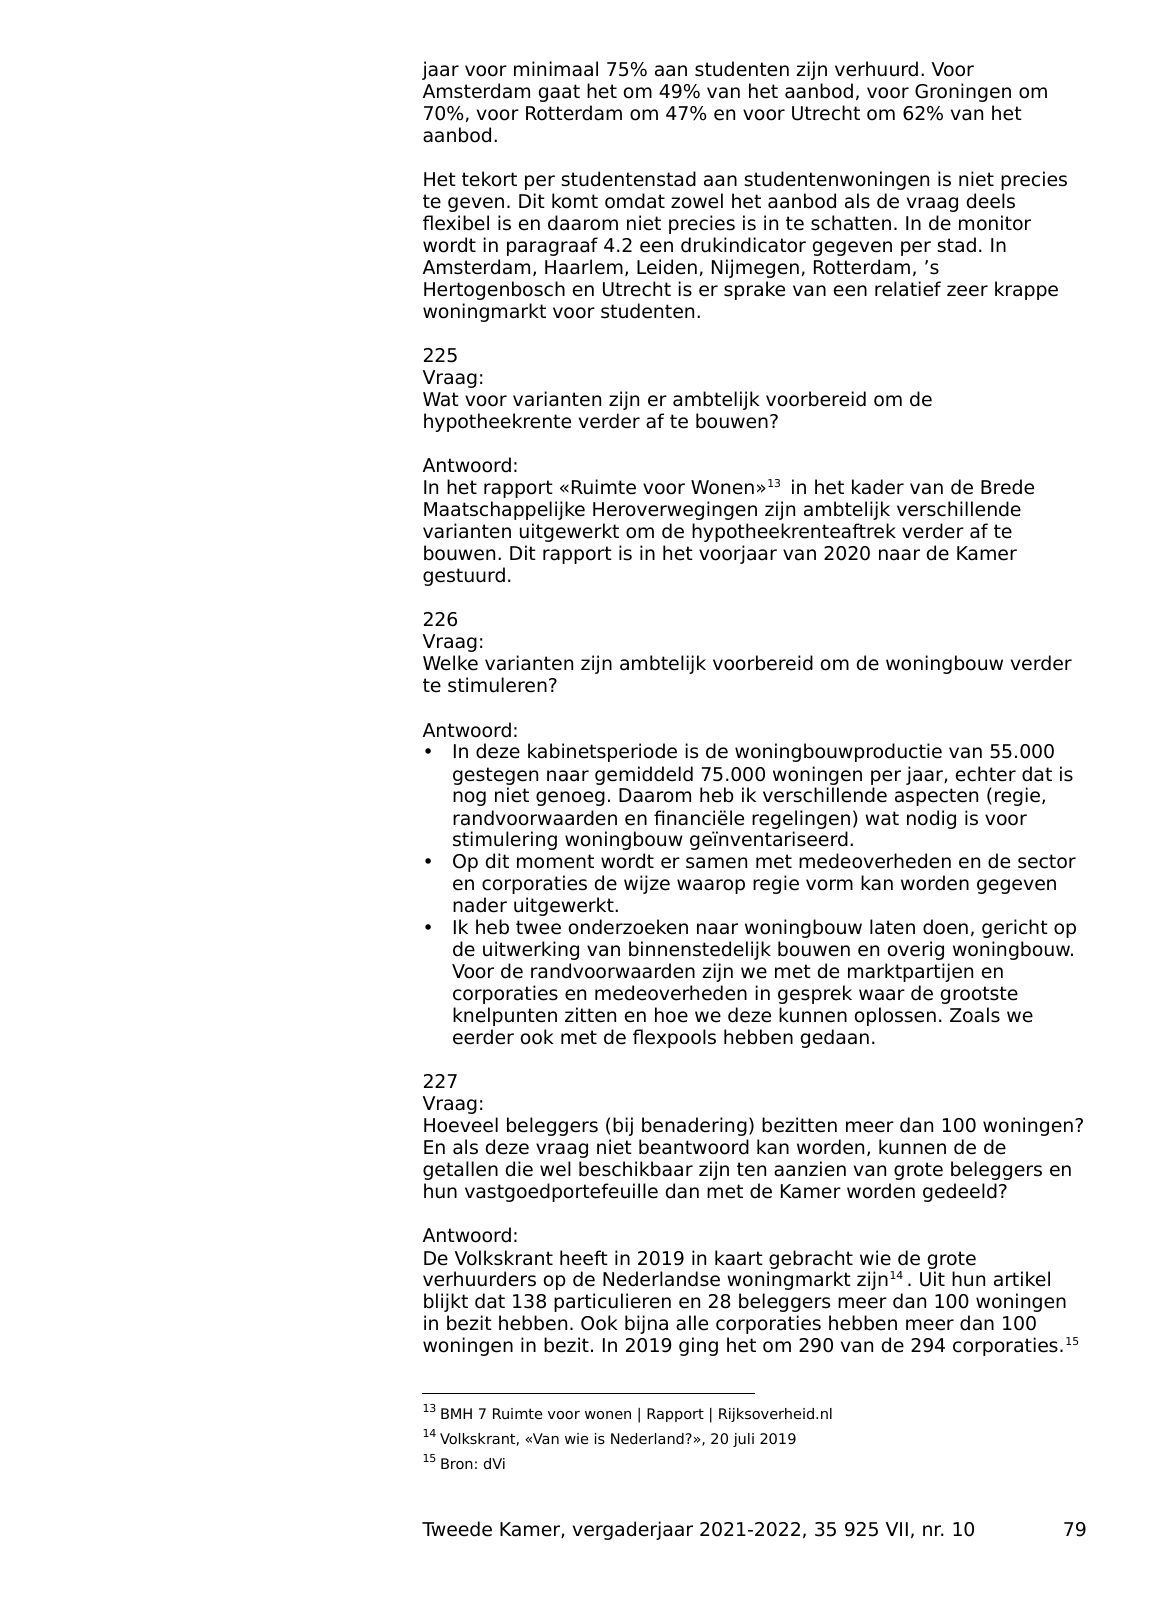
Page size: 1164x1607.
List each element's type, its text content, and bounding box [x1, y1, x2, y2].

text 227 [422, 1071, 1087, 1093]
text Antwoord: [422, 1225, 1087, 1247]
text • Ik heb twee onderzoeken naar woningbouw laten doen, gericht op de uitwerking van binnenstedelijk bouwen en overig woningbouw. Voor de randvoorwaarden zijn we met de marktpartijen en corporaties en medeoverheden in gesprek waar de grootste knelpunten zitten en hoe we deze kunnen oplossen. Zoals we eerder ook met de flexpools hebben gedaan. [422, 917, 1087, 1049]
text 225 [422, 345, 1087, 367]
text jaar voor minimaal 75% aan studenten zijn verhuurd. Voor Amsterdam gaat het om 49% van het aanbod, voor Groningen om 70%, voor Rotterdam om 47% en voor Utrecht om 62% van het aanbod. [422, 59, 1087, 147]
text Het tekort per studentenstad aan studentenwoningen is niet precies te geven. Dit komt omdat zowel het aanbod als de vraag deels flexibel is en daarom niet precies is in te schatten. In de monitor wordt in paragraaf 4.2 een drukindicator gegeven per stad. In Amsterdam, Haarlem, Leiden, Nijmegen, Rotterdam, ’s Hertogenbosch en Utrecht is er sprake van een relatief zeer krappe woningmarkt voor studenten. [422, 169, 1087, 323]
text Vraag: [422, 631, 1087, 653]
text Vraag: [422, 1093, 1087, 1115]
text 226 [422, 609, 1087, 631]
text In het rapport «Ruimte voor Wonen» in het kader van de Brede Maatschappelijke Heroverwegingen zijn ambtelijk verschillende varianten uitgewerkt om de hypotheekrenteaftrek verder af te bouwen. Dit rapport is in het voorjaar van 2020 naar de Kamer gestuurd. [422, 477, 1087, 587]
text Welke varianten zijn ambtelijk voorbereid om de woningbouw verder te stimuleren? [422, 653, 1087, 697]
text Volkskrant, «Van wie is Nederland?», 20 juli 2019 [422, 1427, 1087, 1449]
text Wat voor varianten zijn er ambtelijk voorbereid om de hypotheekrente verder af te bouwen? [422, 389, 1087, 433]
text Hoeveel beleggers (bij benadering) bezitten meer dan 100 woningen? En als deze vraag niet beantwoord kan worden, kunnen de de getallen die wel beschikbaar zijn ten aanzien van grote beleggers en hun vastgoedportefeuille dan met de Kamer worden gedeeld? [422, 1115, 1087, 1203]
text BMH 7 Ruimte voor wonen | Rapport | Rijksoverheid.nl [422, 1402, 1087, 1424]
text • Op dit moment wordt er samen met medeoverheden en de sector en corporaties de wijze waarop regie vorm kan worden gegeven nader uitgewerkt. [422, 851, 1087, 917]
text Antwoord: [422, 455, 1087, 477]
text • In deze kabinetsperiode is de woningbouwproductie van 55.000 gestegen naar gemiddeld 75.000 woningen per jaar, echter dat is nog niet genoeg. Daarom heb ik verschillende aspecten (regie, randvoorwaarden en financiële regelingen) wat nodig is voor stimulering woningbouw geïnventariseerd. [422, 741, 1087, 851]
text Vraag: [422, 367, 1087, 389]
text Antwoord: [422, 719, 1087, 741]
text Bron: dVi [422, 1452, 1087, 1474]
text De Volkskrant heeft in 2019 in kaart gebracht wie de grote verhuurders op de Nederlandse woningmarkt zijn. Uit hun artikel blijkt dat 138 particulieren en 28 beleggers meer dan 100 woningen in bezit hebben. Ook bijna alle corporaties hebben meer dan 100 woningen in bezit. In 2019 ging het om 290 van de 294 corporaties. [422, 1247, 1087, 1357]
